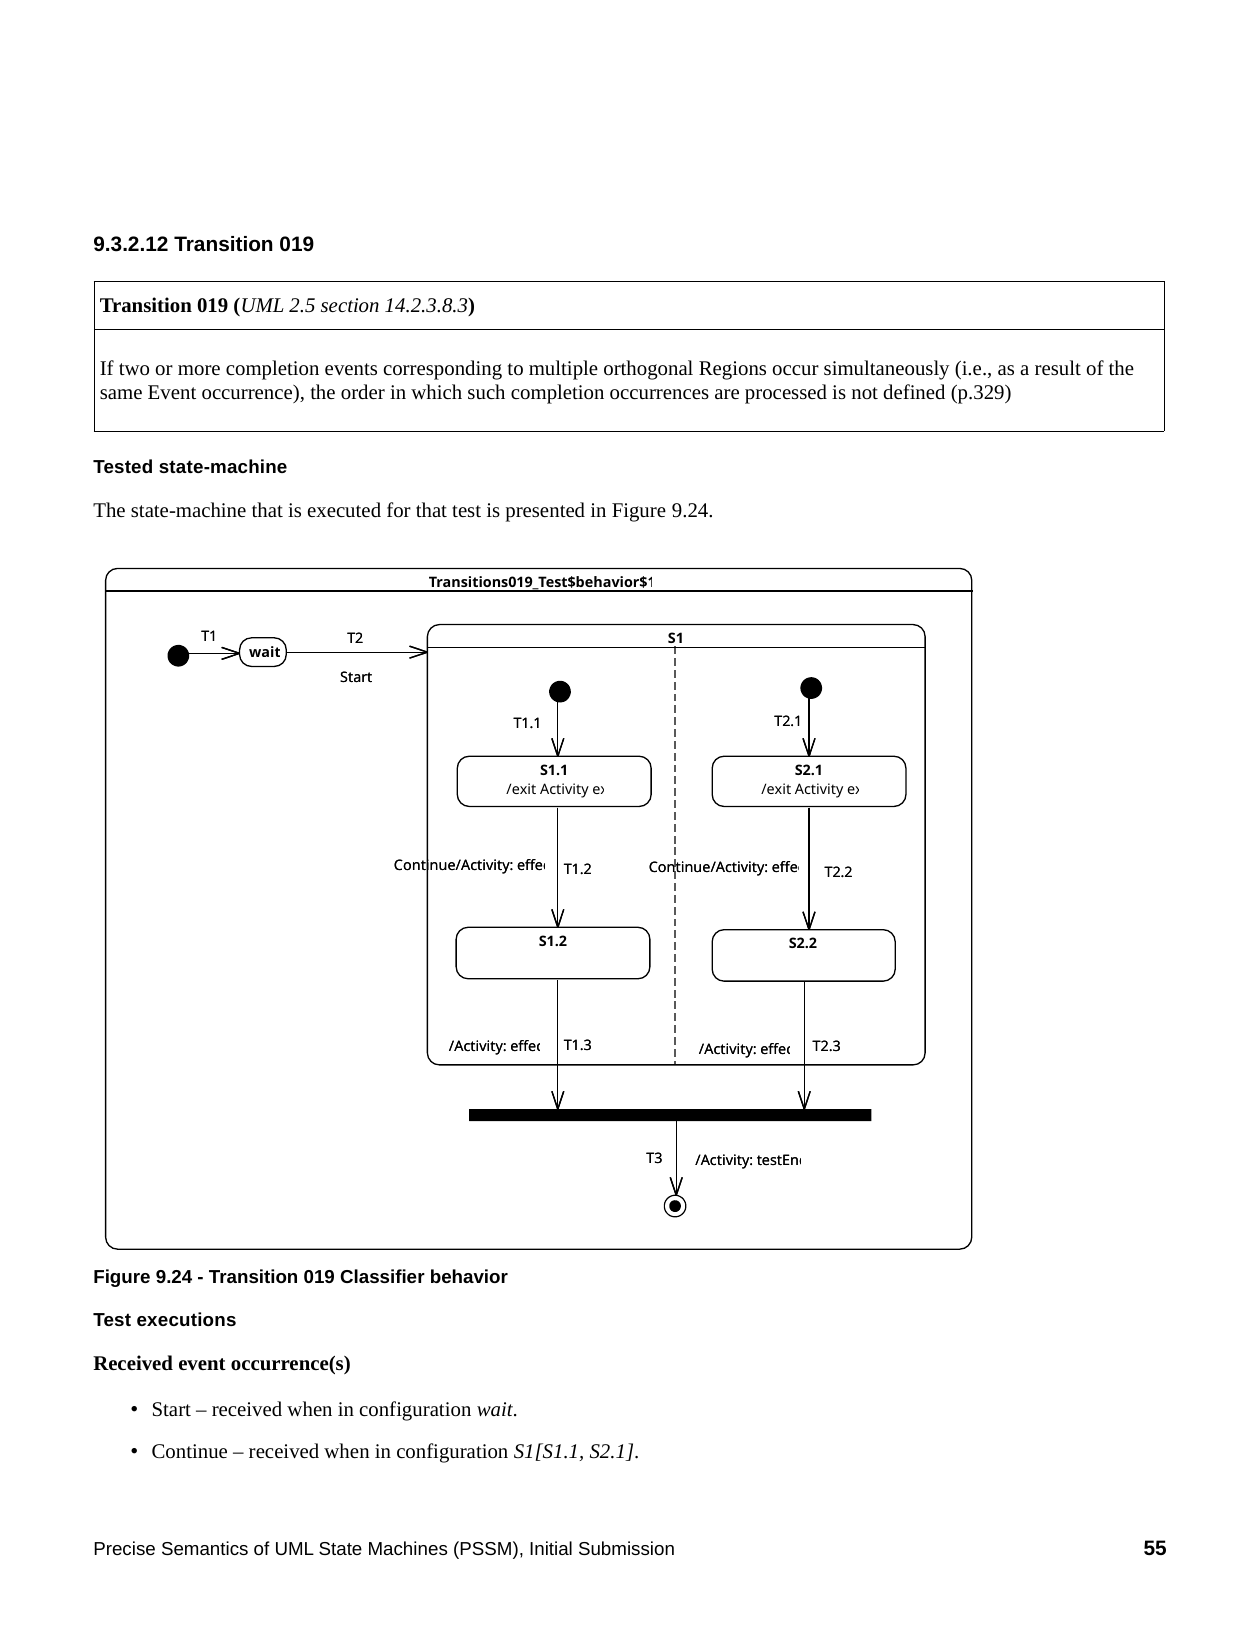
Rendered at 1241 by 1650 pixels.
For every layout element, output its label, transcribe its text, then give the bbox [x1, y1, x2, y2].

subtitle Test executions [93, 543, 1164, 1330]
list Start – received when in configuration wait. [131, 1396, 1164, 1421]
list Continue – received when in configuration S1[S1.1, S2.1]. [131, 1438, 1164, 1463]
table_header Transition 019 (UML 2.5 section 14.2.3.8.3) [95, 282, 1164, 329]
table_cell If two or more completion events corresponding to multiple orthogonal Regions occur simultaneously (i.e., as a result of the same Event occurrence), the order in which such completion occurrences are processed is not defined (p.329) [95, 330, 1164, 431]
text Figure 9.24 - Transition 019 Classifier behavior [93, 556, 986, 1288]
subtitle Tested state-machine [93, 456, 1164, 477]
text The state-machine that is executed for that test is presented in Figure 9.24. [93, 498, 1164, 522]
text Received event occurrence(s) [93, 1351, 1164, 1375]
subtitle Transition 019 [93, 231, 1164, 256]
